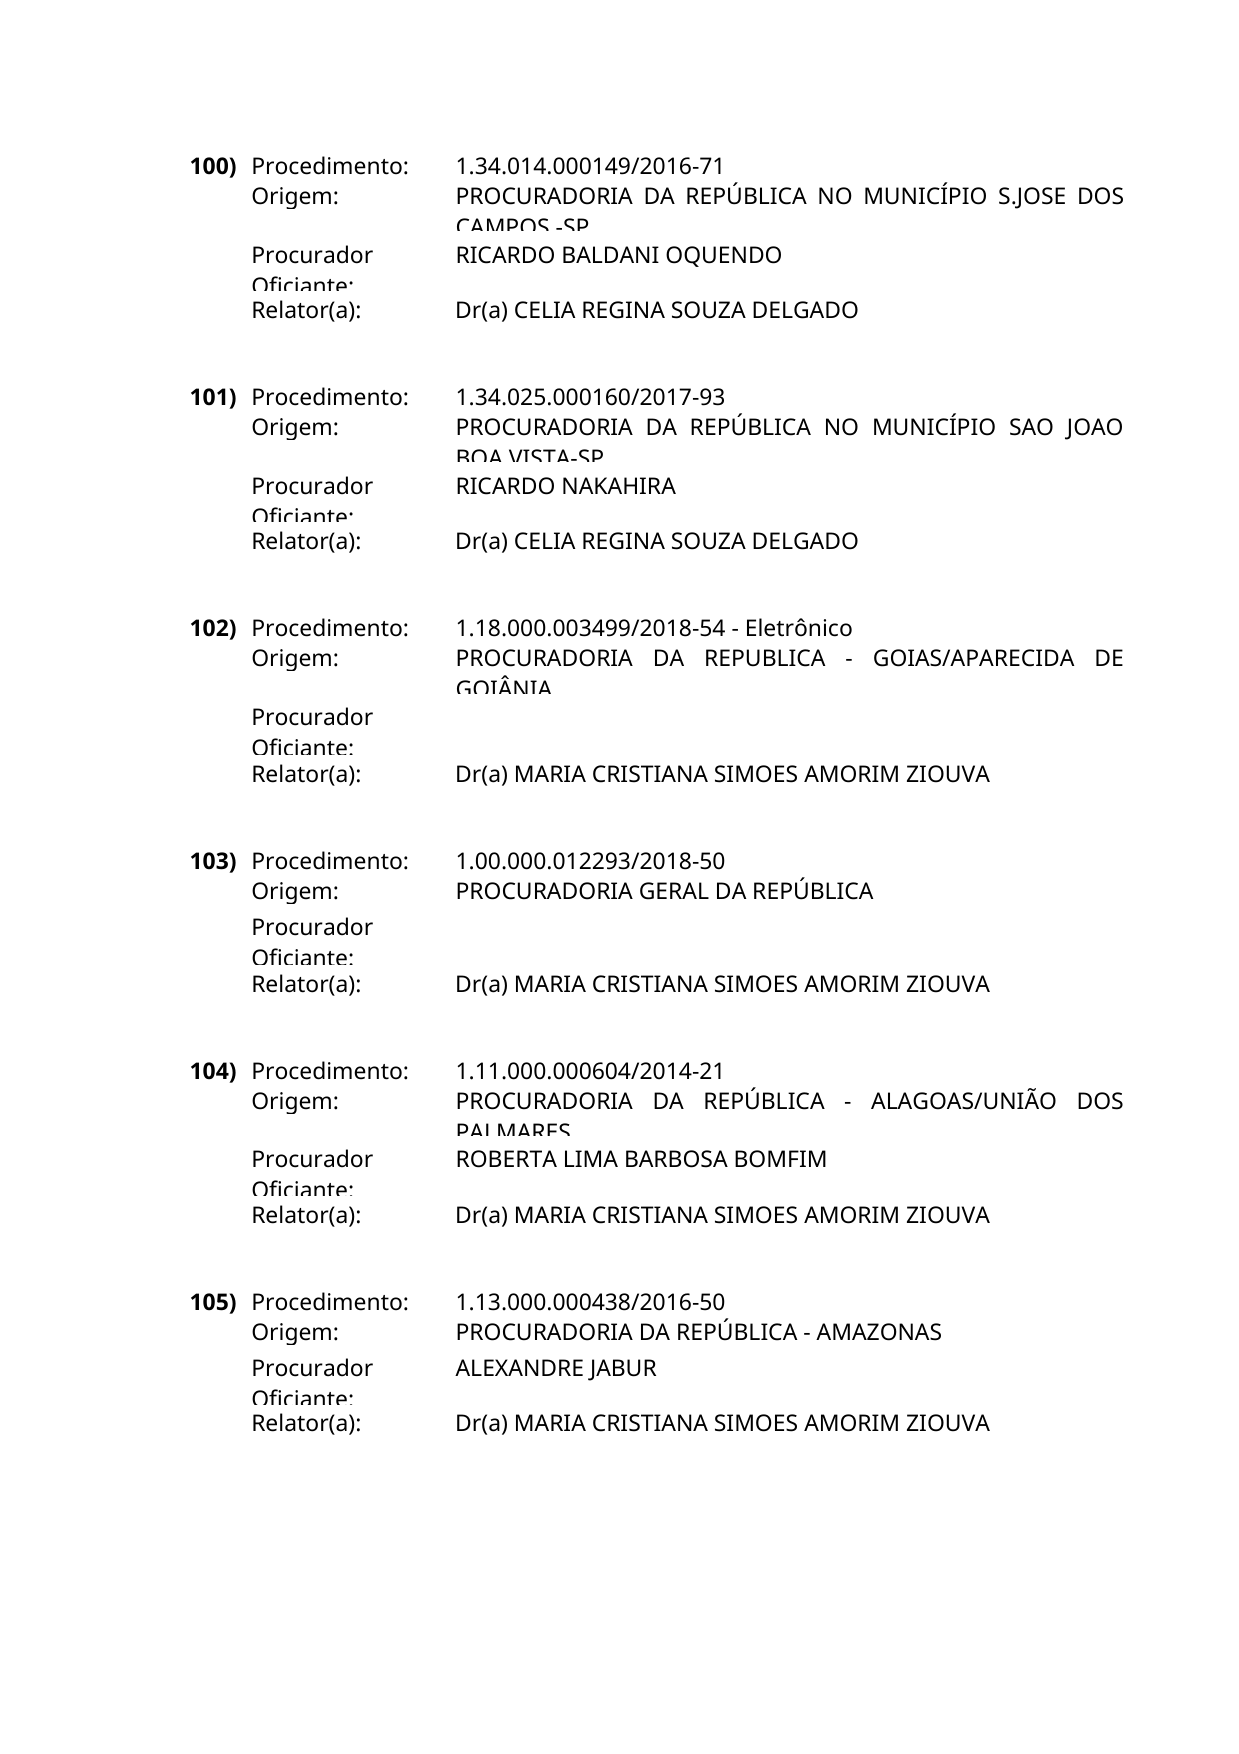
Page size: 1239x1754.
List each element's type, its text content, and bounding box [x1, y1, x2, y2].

table_header [251, 0, 455, 150]
table_cell [0, 903, 189, 911]
table_cell [1125, 1113, 1239, 1136]
table_cell [189, 324, 251, 381]
table_header Dr(a) CELIA REGINA SOUZA DELGADO [455, 294, 1122, 323]
table_cell [189, 875, 251, 903]
table_cell [455, 1229, 1124, 1286]
table_cell 1.00.000.012293/2018-50 [455, 845, 1124, 873]
table_cell [251, 788, 455, 844]
table_cell [0, 411, 189, 439]
table_cell [0, 525, 189, 555]
table_cell [0, 875, 189, 903]
table_cell RICARDO NAKAHIRA [455, 470, 1124, 521]
table_cell [189, 1199, 251, 1229]
table_cell Procurador Oficiante: [251, 701, 455, 754]
table_cell [1125, 911, 1239, 964]
table_cell [251, 324, 455, 381]
table_cell [0, 294, 189, 324]
table_header Relator(a): [251, 1407, 455, 1436]
table_cell [1125, 1199, 1239, 1229]
table_cell [1125, 1085, 1239, 1113]
table_header [1125, 0, 1239, 150]
table_cell Origem: [251, 1316, 455, 1344]
table_cell [455, 693, 1124, 701]
table_cell [0, 462, 189, 469]
table_header Relator(a): [251, 525, 455, 554]
table_cell [455, 998, 1124, 1054]
table_cell [0, 440, 189, 462]
table_cell [0, 1199, 189, 1229]
table_cell [189, 1229, 251, 1286]
table_cell 1.11.000.000604/2014-21 [455, 1055, 1124, 1083]
table_cell [0, 642, 189, 671]
table_cell Origem: [251, 1085, 455, 1113]
table_cell [251, 231, 455, 238]
table_cell [1125, 381, 1239, 409]
table_cell 104) [189, 1055, 251, 1083]
table_cell [189, 693, 251, 701]
table_header Relator(a): [251, 758, 455, 786]
table_cell PROCURADORIA DA REPÚBLICA NO MUNICÍPIO S.JOSE DOS CAMPOS -SP [455, 180, 1124, 231]
table_cell Procedimento: [251, 150, 455, 178]
table_cell Procurador Oficiante: [251, 1352, 455, 1404]
table_cell [0, 239, 189, 289]
table_cell [189, 1136, 251, 1143]
table_header Relator(a): [251, 1199, 455, 1227]
table_cell [0, 1113, 189, 1136]
table_cell [1125, 758, 1239, 788]
table_cell [0, 1286, 189, 1314]
table_cell [189, 525, 251, 555]
table_cell [251, 671, 455, 693]
table_cell [189, 1352, 251, 1403]
table_cell Procedimento: [251, 845, 455, 873]
table_cell ALEXANDRE JABUR [455, 1352, 1124, 1403]
table_cell [1125, 525, 1239, 555]
table_cell [189, 911, 251, 964]
table_cell Procurador Oficiante: [251, 1143, 455, 1196]
table_cell [1125, 903, 1239, 911]
table_cell [1125, 1229, 1239, 1286]
table_cell [189, 239, 251, 289]
table_cell Origem: [251, 411, 455, 439]
table_cell 101) [189, 381, 251, 409]
table_cell Procurador Oficiante: [251, 470, 455, 522]
table_cell [1125, 612, 1239, 641]
table_cell [189, 180, 251, 208]
table_cell [189, 1316, 251, 1344]
table_cell [0, 845, 189, 873]
table_header [0, 0, 189, 150]
table_header [189, 0, 251, 150]
table_cell [251, 555, 455, 612]
table_cell [0, 788, 189, 844]
table_cell [0, 1316, 189, 1344]
table_cell [189, 701, 251, 754]
table_cell [455, 1344, 1124, 1352]
table_cell Procurador Oficiante: [251, 911, 455, 964]
table_cell [0, 693, 189, 701]
table_cell [189, 470, 251, 521]
table_cell PROCURADORIA DA REPÚBLICA - ALAGOAS/UNIÃO DOS PALMARES [455, 1085, 1124, 1136]
table_cell [251, 903, 455, 911]
table_cell [189, 440, 251, 462]
table_cell [251, 462, 455, 469]
table_header Dr(a) MARIA CRISTIANA SIMOES AMORIM ZIOUVA [455, 1407, 1122, 1436]
table_header Relator(a): [251, 968, 455, 996]
table_cell [1125, 1143, 1239, 1194]
table_cell [189, 758, 251, 788]
table_cell Origem: [251, 642, 455, 671]
table_cell [189, 642, 251, 671]
table_cell Procedimento: [251, 1055, 455, 1083]
table_cell [0, 1085, 189, 1113]
table_cell [1125, 875, 1239, 903]
table_cell [455, 462, 1124, 469]
table_cell [1125, 998, 1239, 1054]
table_cell Procedimento: [251, 612, 455, 641]
table_cell Origem: [251, 180, 455, 208]
table_cell [1125, 788, 1239, 844]
table_cell [251, 693, 455, 701]
table_cell [0, 555, 189, 612]
table_header [455, 0, 1124, 150]
table_cell [1125, 470, 1239, 521]
table_cell [0, 612, 189, 641]
table_cell 103) [189, 845, 251, 873]
table_cell [1125, 1136, 1239, 1143]
table_cell [0, 1229, 189, 1286]
table_cell [189, 998, 251, 1054]
table_cell ROBERTA LIMA BARBOSA BOMFIM [455, 1143, 1124, 1194]
table_cell 1.34.025.000160/2017-93 [455, 381, 1124, 409]
table_cell [0, 1407, 189, 1437]
table_cell [1125, 671, 1239, 693]
table_cell [189, 1344, 251, 1352]
table_cell Procedimento: [251, 381, 455, 409]
table_cell [251, 1344, 455, 1352]
table_header Dr(a) MARIA CRISTIANA SIMOES AMORIM ZIOUVA [455, 968, 1122, 996]
table_cell [1125, 411, 1239, 439]
table_cell [251, 440, 455, 462]
table_header Dr(a) MARIA CRISTIANA SIMOES AMORIM ZIOUVA [455, 758, 1122, 786]
table_cell [455, 1136, 1124, 1143]
table_header Dr(a) MARIA CRISTIANA SIMOES AMORIM ZIOUVA [455, 1199, 1122, 1227]
table_cell [455, 911, 1124, 964]
table_cell Procedimento: [251, 1286, 455, 1314]
table_cell [0, 231, 189, 238]
table_cell [1125, 150, 1239, 178]
table_cell Procurador Oficiante: [251, 239, 455, 291]
table_cell [455, 788, 1124, 844]
table_cell [189, 209, 251, 231]
table_cell [1125, 1407, 1239, 1437]
table_cell [455, 324, 1124, 381]
table_cell [1125, 239, 1239, 289]
table_cell [251, 998, 455, 1054]
table_cell [1125, 324, 1239, 381]
table_cell [189, 788, 251, 844]
table_cell [189, 1113, 251, 1136]
table_cell 1.13.000.000438/2016-50 [455, 1286, 1124, 1314]
table_cell [0, 1344, 189, 1352]
table_cell [0, 911, 189, 964]
table_cell [0, 758, 189, 788]
table_cell [1125, 1055, 1239, 1083]
table_cell [1125, 1286, 1239, 1314]
table_cell [251, 209, 455, 231]
table_cell [0, 209, 189, 231]
table_cell 102) [189, 612, 251, 641]
table_cell [251, 1136, 455, 1143]
table_cell 1.34.014.000149/2016-71 [455, 150, 1124, 178]
table_cell 1.18.000.003499/2018-54 - Eletrônico [455, 612, 1124, 641]
table_cell [0, 470, 189, 521]
table_cell [455, 701, 1124, 754]
table_cell [455, 903, 1124, 911]
table_cell [1125, 968, 1239, 998]
table_cell [189, 411, 251, 439]
table_cell [0, 150, 189, 178]
table_cell [189, 671, 251, 693]
table_cell [1125, 693, 1239, 701]
table_cell [1125, 231, 1239, 238]
table_cell [0, 998, 189, 1054]
table_cell [189, 1407, 251, 1437]
table_cell [1125, 294, 1239, 324]
table_cell [1125, 440, 1239, 462]
table_cell [0, 701, 189, 754]
table_cell PROCURADORIA DA REPÚBLICA - AMAZONAS [455, 1316, 1124, 1344]
table_cell [1125, 642, 1239, 671]
table_cell [455, 555, 1124, 612]
table_cell [1125, 1344, 1239, 1352]
table_cell PROCURADORIA GERAL DA REPÚBLICA [455, 875, 1124, 903]
table_cell [0, 1352, 189, 1403]
table_cell [0, 1136, 189, 1143]
table_cell [1125, 180, 1239, 208]
table_cell [0, 180, 189, 208]
table_cell [0, 968, 189, 998]
table_cell [0, 671, 189, 693]
table_cell [0, 1055, 189, 1083]
table_cell Origem: [251, 875, 455, 903]
table_cell [0, 324, 189, 381]
table_header Dr(a) CELIA REGINA SOUZA DELGADO [455, 525, 1122, 554]
table_cell [1125, 1316, 1239, 1344]
table_cell [189, 462, 251, 469]
table_cell [1125, 462, 1239, 469]
table_cell [189, 231, 251, 238]
table_cell PROCURADORIA DA REPÚBLICA NO MUNICÍPIO SAO JOAO BOA VISTA-SP [455, 411, 1124, 462]
table_cell [0, 381, 189, 409]
table_cell [189, 294, 251, 324]
table_cell [0, 1143, 189, 1194]
table_cell [189, 1085, 251, 1113]
table_cell 105) [189, 1286, 251, 1314]
table_header Relator(a): [251, 294, 455, 323]
table_cell RICARDO BALDANI OQUENDO [455, 239, 1124, 289]
table_cell [455, 231, 1124, 238]
table_cell [251, 1229, 455, 1286]
table_cell [189, 968, 251, 998]
table_cell [1125, 209, 1239, 231]
table_cell [189, 555, 251, 612]
table_cell [251, 1113, 455, 1136]
table_cell [1125, 555, 1239, 612]
table_cell [1125, 845, 1239, 873]
table_cell PROCURADORIA DA REPUBLICA - GOIAS/APARECIDA DE GOIÂNIA [455, 642, 1124, 693]
table_cell [1125, 701, 1239, 754]
table_cell [189, 1143, 251, 1194]
table_cell 100) [189, 150, 251, 178]
table_cell [189, 903, 251, 911]
table_cell [1125, 1352, 1239, 1403]
